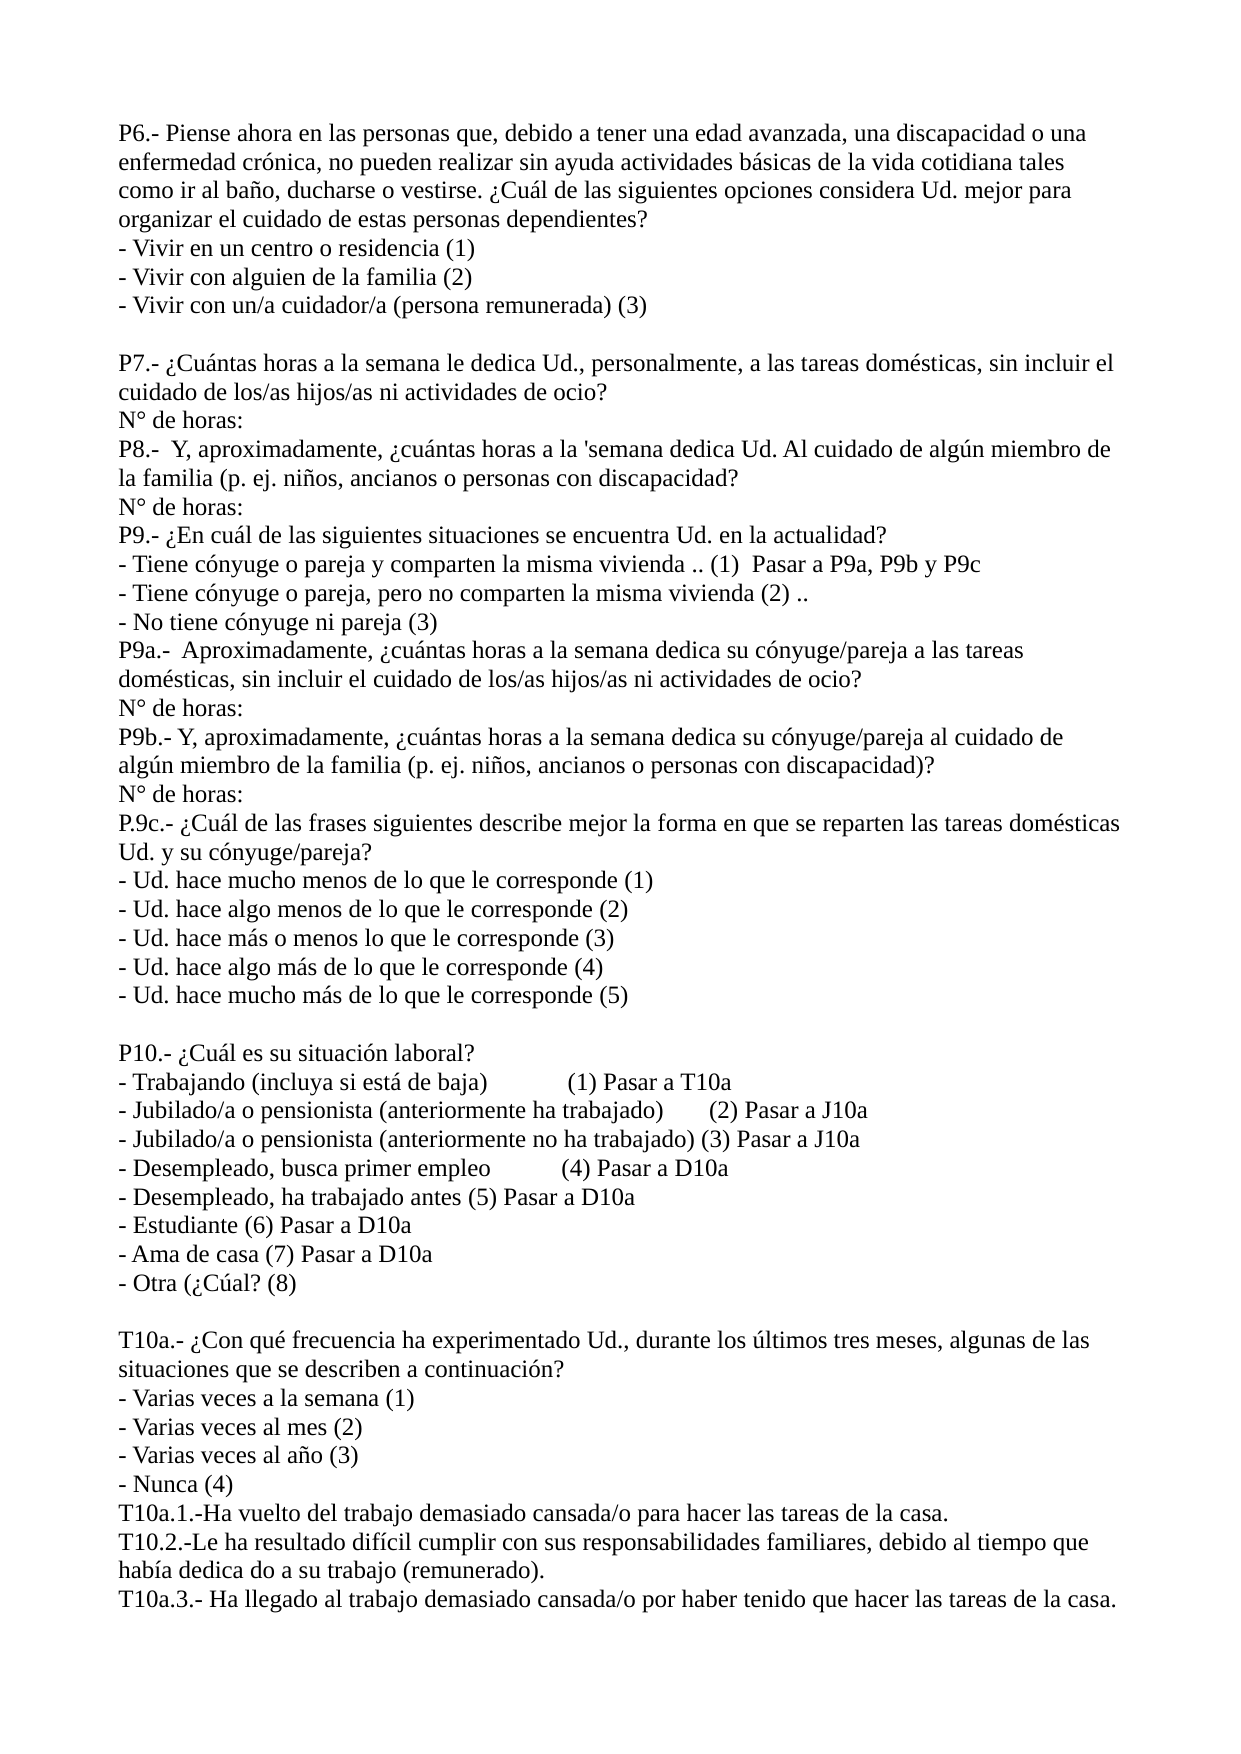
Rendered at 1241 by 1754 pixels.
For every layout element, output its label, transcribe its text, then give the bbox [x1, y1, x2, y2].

text - Vivir con alguien de la familia (2) [118, 262, 1122, 291]
text - Vivir en un centro o residencia (1) [118, 233, 1122, 262]
text T10.2.-Le ha resultado difícil cumplir con sus responsabilidades familiares, debido al tiempo que había dedica do a su trabajo (remunerado). [118, 1527, 1122, 1584]
text - Ama de casa (7) Pasar a D10a [118, 1239, 1122, 1268]
text - Otra (¿Cúal? (8) [118, 1268, 1122, 1297]
text N° de horas: [118, 406, 1122, 434]
text N° de horas: [118, 492, 1122, 521]
text P9a.- Aproximadamente, ¿cuántas horas a la semana dedica su cónyuge/pareja a las tareas domésticas, sin incluir el cuidado de los/as hijos/as ni actividades de ocio? [118, 636, 1122, 693]
text - Jubilado/a o pensionista (anteriormente no ha trabajado) (3) Pasar a J10a [118, 1124, 1122, 1153]
text P.9c.- ¿Cuál de las frases siguientes describe mejor la forma en que se reparten las tareas domésticas Ud. y su cónyuge/pareja? [118, 808, 1122, 866]
text N° de horas: [118, 779, 1122, 808]
text P10.- ¿Cuál es su situación laboral? [118, 1038, 1122, 1067]
text T10a.1.-Ha vuelto del trabajo demasiado cansada/o para hacer las tareas de la casa. [118, 1498, 1122, 1527]
text - Ud. hace mucho más de lo que le corresponde (5) [118, 981, 1122, 1009]
text - Jubilado/a o pensionista (anteriormente ha trabajado) (2) Pasar a J10a [118, 1096, 1122, 1124]
text - Desempleado, busca primer empleo (4) Pasar a D10a [118, 1153, 1122, 1182]
text - Vivir con un/a cuidador/a (persona remunerada) (3) [118, 291, 1122, 319]
text - Nunca (4) [118, 1469, 1122, 1498]
text - Tiene cónyuge o pareja y comparten la misma vivienda .. (1) Pasar a P9a, P9b y P9c [118, 549, 1122, 578]
text - No tiene cónyuge ni pareja (3) [118, 607, 1122, 636]
text - Estudiante (6) Pasar a D10a [118, 1211, 1122, 1239]
text P8.- Y, aproximadamente, ¿cuántas horas a la 'semana dedica Ud. Al cuidado de algún miembro de la familia (p. ej. niños, ancianos o personas con discapacidad? [118, 434, 1122, 492]
text P9b.- Y, aproximadamente, ¿cuántas horas a la semana dedica su cónyuge/pareja al cuidado de algún miembro de la familia (p. ej. niños, ancianos o personas con discapacidad)? [118, 722, 1122, 779]
text - Varias veces al año (3) [118, 1441, 1122, 1469]
text - Varias veces al mes (2) [118, 1412, 1122, 1441]
text P7.- ¿Cuántas horas a la semana le dedica Ud., personalmente, a las tareas domésticas, sin incluir el cuidado de los/as hijos/as ni actividades de ocio? [118, 348, 1122, 406]
text T10a.3.- Ha llegado al trabajo demasiado cansada/o por haber tenido que hacer las tareas de la casa. [118, 1584, 1122, 1613]
text - Ud. hace mucho menos de lo que le corresponde (1) [118, 866, 1122, 894]
text - Trabajando (incluya si está de baja) (1) Pasar a T10a [118, 1067, 1122, 1096]
text N° de horas: [118, 693, 1122, 722]
text - Tiene cónyuge o pareja, pero no comparten la misma vivienda (2) .. [118, 578, 1122, 607]
text - Varias veces a la semana (1) [118, 1383, 1122, 1412]
text - Ud. hace algo más de lo que le corresponde (4) [118, 952, 1122, 981]
text T10a.- ¿Con qué frecuencia ha experimentado Ud., durante los últimos tres meses, algunas de las situaciones que se describen a continuación? [118, 1326, 1122, 1383]
text - Ud. hace más o menos lo que le corresponde (3) [118, 923, 1122, 952]
text - Desempleado, ha trabajado antes (5) Pasar a D10a [118, 1182, 1122, 1211]
text - Ud. hace algo menos de lo que le corresponde (2) [118, 894, 1122, 923]
text P9.- ¿En cuál de las siguientes situaciones se encuentra Ud. en la actualidad? [118, 521, 1122, 549]
text P6.- Piense ahora en las personas que, debido a tener una edad avanzada, una discapacidad o una enfermedad crónica, no pueden realizar sin ayuda actividades básicas de la vida cotidiana tales como ir al baño, ducharse o vestirse. ¿Cuál de las siguientes opciones considera Ud. mejor para organizar el cuidado de estas personas dependientes? [118, 118, 1122, 233]
